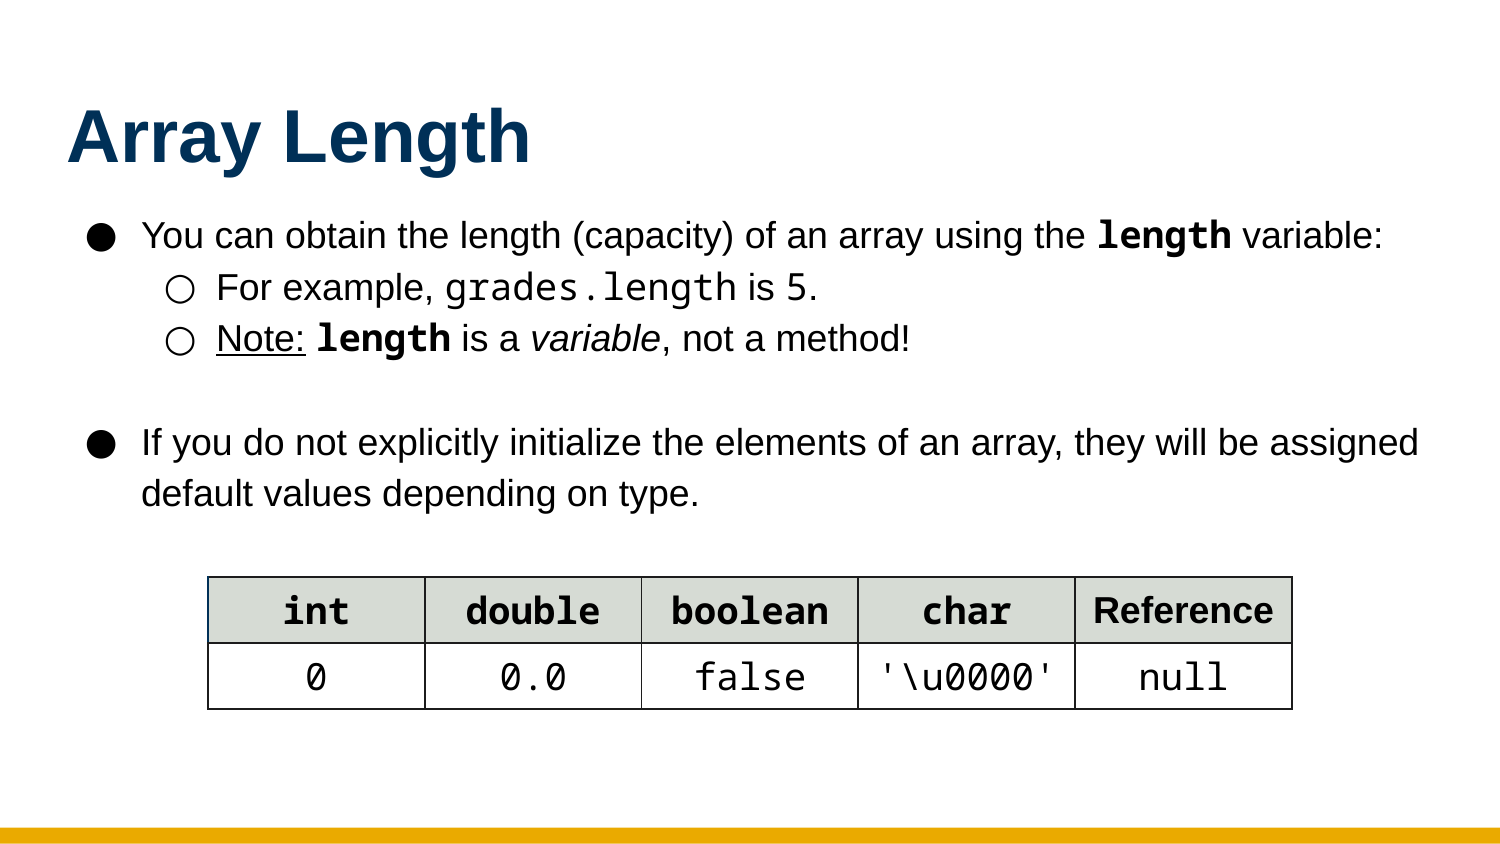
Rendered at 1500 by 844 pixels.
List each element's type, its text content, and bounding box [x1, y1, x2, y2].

table_cell '\u0000' [859, 644, 1074, 708]
title Array Length [51, 72, 1449, 188]
table_header boolean [642, 578, 857, 642]
table_header char [859, 578, 1074, 642]
table_cell false [642, 644, 857, 708]
table_header Reference [1076, 578, 1291, 642]
text_box You can obtain the length (capacity) of an array using the length variable: For example, grades.length is 5. Note: length is a variable, not a method! If you do not explicitly initialize the elements of an array, they will be assigned default values depending on type. [51, 188, 1449, 807]
table_cell null [1076, 644, 1291, 708]
table_cell 0.0 [426, 644, 641, 708]
table_header double [426, 578, 641, 642]
table_cell 0 [209, 644, 424, 708]
table_header int [209, 578, 424, 642]
